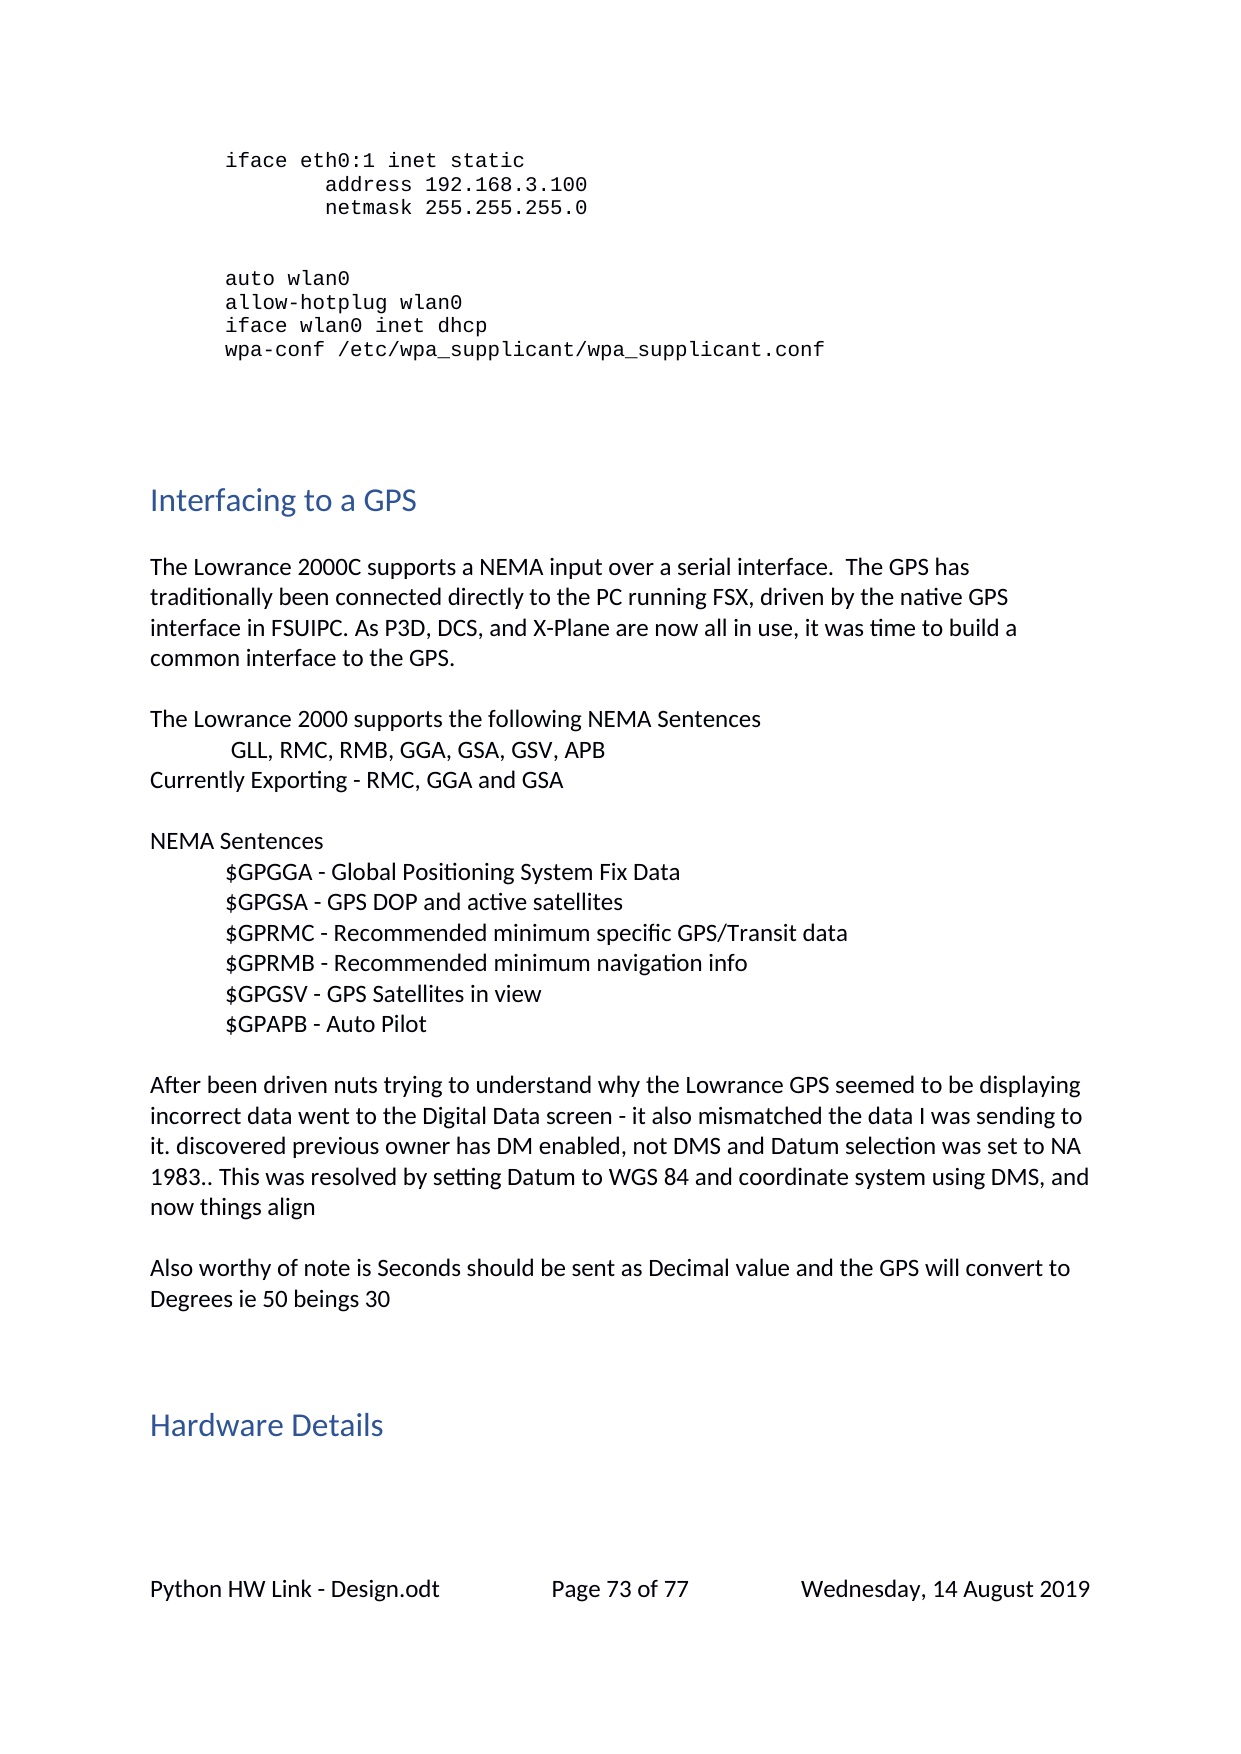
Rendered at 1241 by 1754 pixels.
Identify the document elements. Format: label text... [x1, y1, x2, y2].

text The Lowrance 2000 supports the following NEMA Sentences [150, 703, 1090, 734]
text $GPGSA - GPS DOP and active satellites [225, 886, 1090, 917]
subtitle Hardware Details [150, 1404, 1090, 1445]
text iface eth0:1 inet static address 192.168.3.100 netmask 255.255.255.0 auto wlan0 allow-hotplug wlan0 iface wlan0 inet dhcp wpa-conf /etc/wpa_supplicant/wpa_supplicant.conf [225, 150, 1090, 393]
text $GPRMC - Recommended minimum specific GPS/Transit data [225, 917, 1090, 947]
text $GPAPB - Auto Pilot [225, 1008, 1090, 1039]
subtitle Interfacing to a GPS [150, 479, 1090, 520]
text $GPGSV - GPS Satellites in view [225, 978, 1090, 1008]
text The Lowrance 2000C supports a NEMA input over a serial interface. The GPS has traditionally been connected directly to the PC running FSX, driven by the native GPS interface in FSUIPC. As P3D, DCS, and X-Plane are now all in use, it was time to build a common interface to the GPS. [150, 551, 1090, 673]
text $GPRMB - Recommended minimum navigation info [225, 947, 1090, 978]
text NEMA Sentences [150, 825, 1090, 856]
text Also worthy of note is Seconds should be sent as Decimal value and the GPS will convert to Degrees ie 50 beings 30 [150, 1253, 1090, 1314]
text Currently Exporting - RMC, GGA and GSA [150, 764, 1090, 795]
text After been driven nuts trying to understand why the Lowrance GPS seemed to be displaying incorrect data went to the Digital Data screen - it also mismatched the data I was sending to it. discovered previous owner has DM enabled, not DMS and Datum selection was set to NA 1983.. This was resolved by setting Datum to WGS 84 and coordinate system using DMS, and now things align [150, 1069, 1090, 1222]
text $GPGGA - Global Positioning System Fix Data [225, 856, 1090, 886]
text GLL, RMC, RMB, GGA, GSA, GSV, APB [225, 734, 1090, 764]
